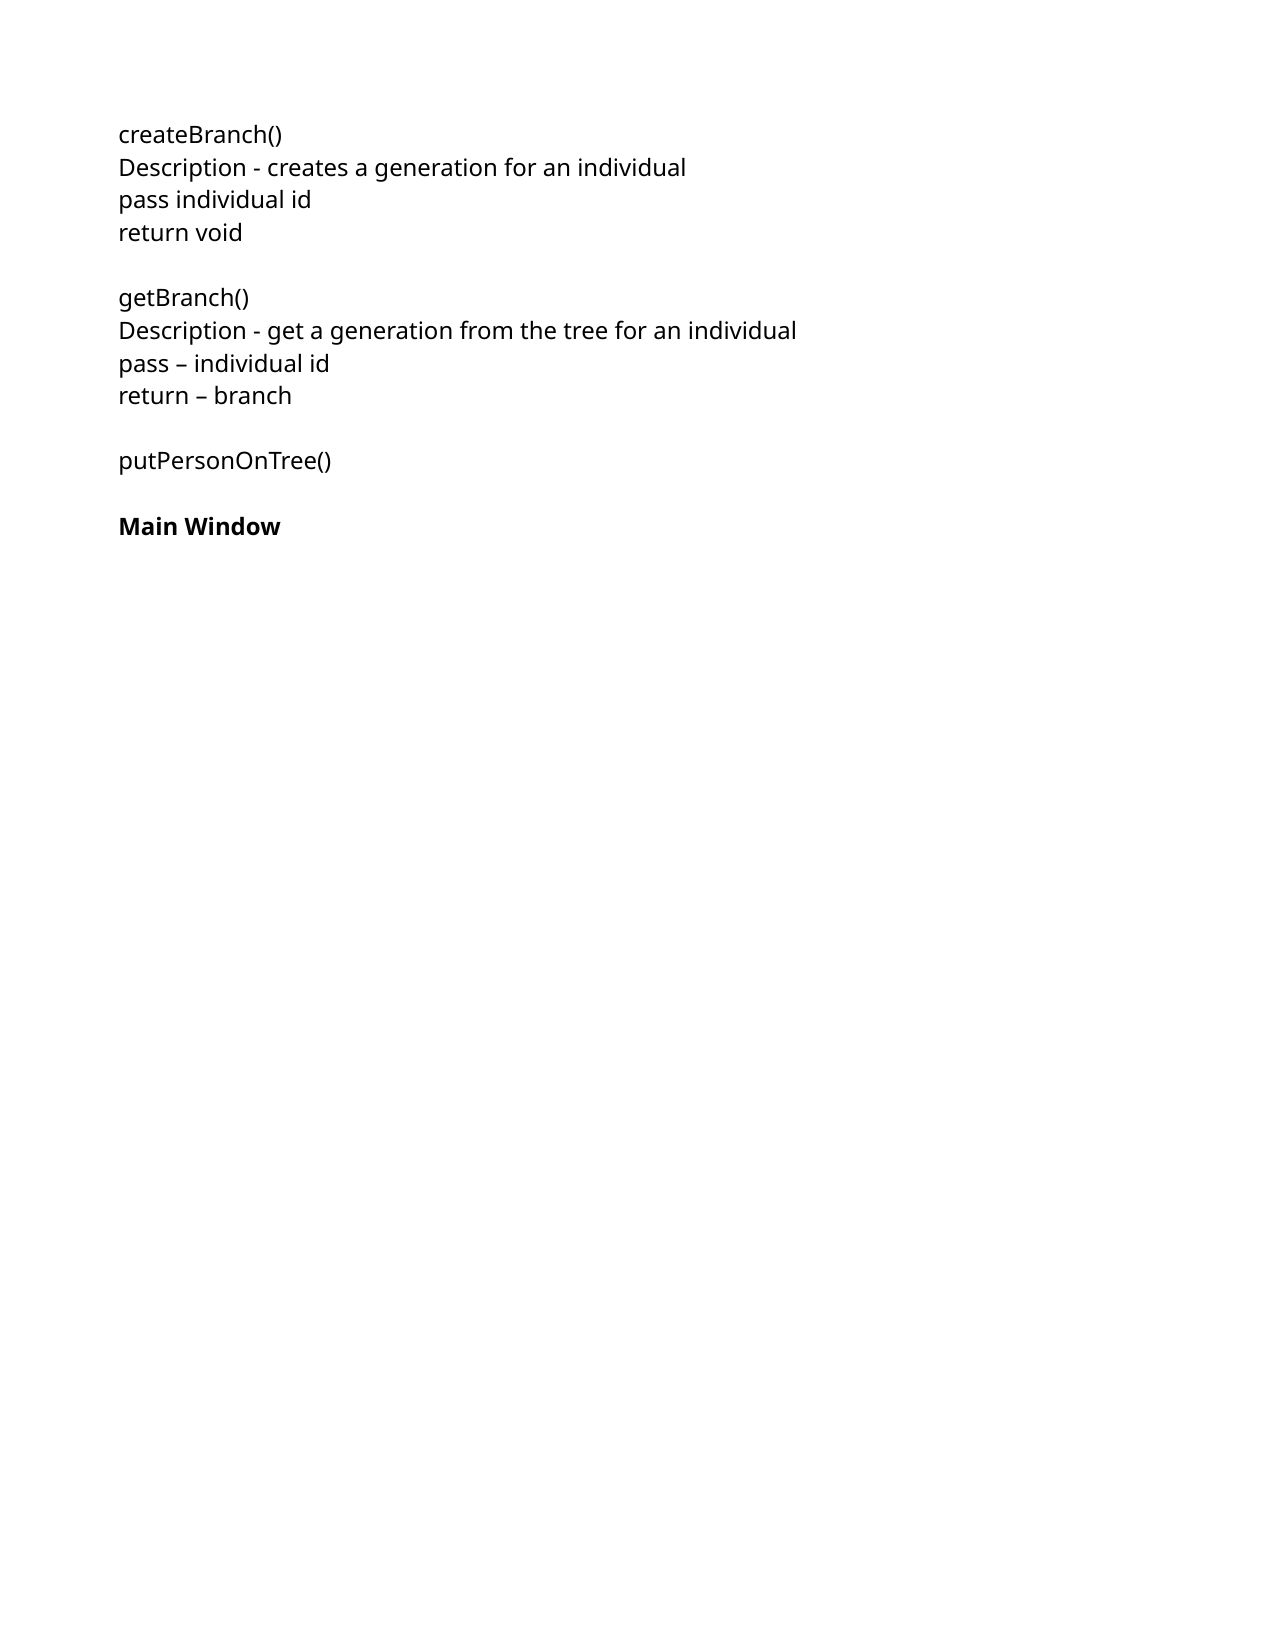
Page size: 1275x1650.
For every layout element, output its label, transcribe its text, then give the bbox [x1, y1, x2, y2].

text Main Window [118, 509, 1157, 542]
text createBranch() [118, 118, 1157, 151]
text getBranch() [118, 281, 1157, 314]
text pass – individual id [118, 346, 1157, 379]
text return – branch [118, 379, 1157, 412]
text pass individual id [118, 183, 1157, 216]
text Description - creates a generation for an individual [118, 151, 1157, 183]
text Description - get a generation from the tree for an individual [118, 314, 1157, 346]
text return void [118, 216, 1157, 248]
text putPersonOnTree() [118, 444, 1157, 477]
